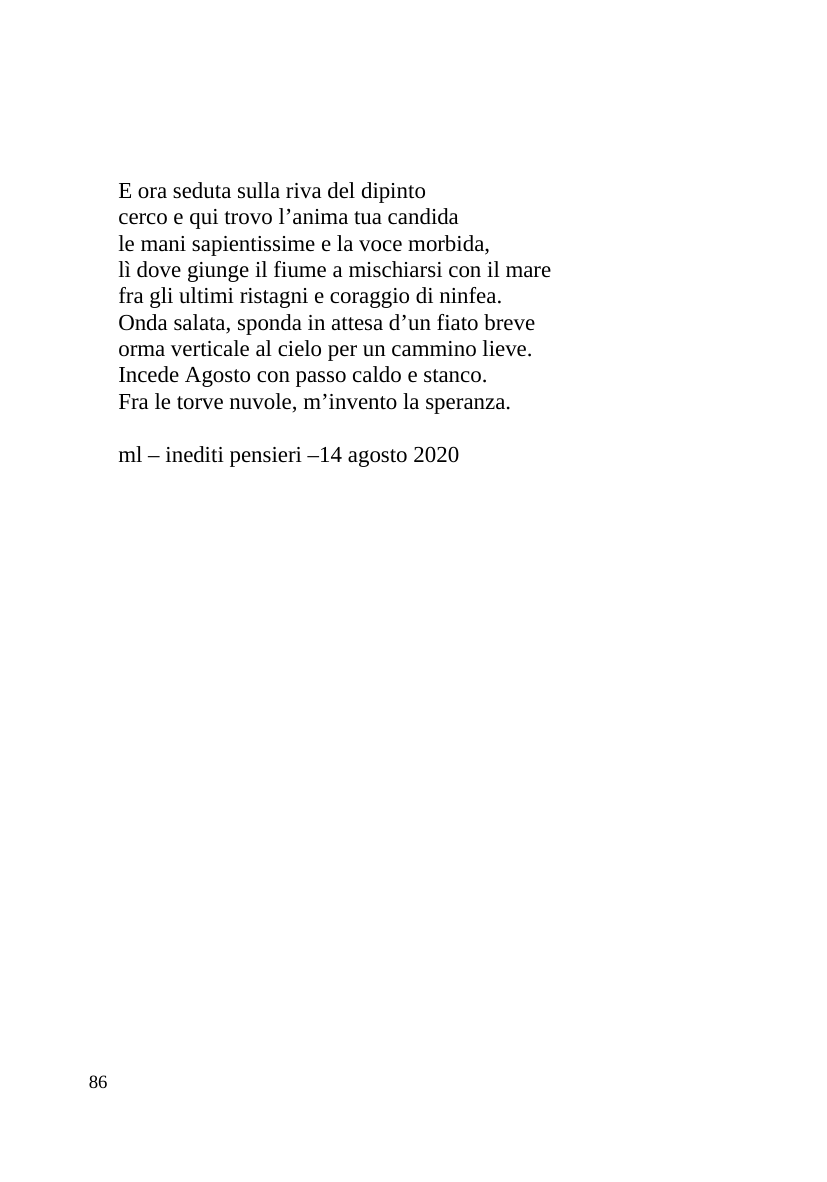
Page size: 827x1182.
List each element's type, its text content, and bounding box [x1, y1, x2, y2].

text le mani sapientissime e la voce morbida, [118, 230, 738, 256]
text orma verticale al cielo per un cammino lieve. [118, 335, 738, 362]
text E ora seduta sulla riva del dipinto [118, 177, 738, 203]
text Incede Agosto con passo caldo e stanco. [118, 362, 738, 388]
text Onda salata, sponda in attesa d’un fiato breve [118, 309, 738, 335]
text Fra le torve nuvole, m’invento la speranza. [118, 388, 738, 414]
text lì dove giunge il fiume a mischiarsi con il mare [118, 256, 738, 282]
text fra gli ultimi ristagni e coraggio di ninfea. [118, 282, 738, 309]
text cerco e qui trovo l’anima tua candida [118, 203, 738, 230]
subtitle ml – inediti pensieri –14 agosto 2020 [118, 441, 738, 467]
